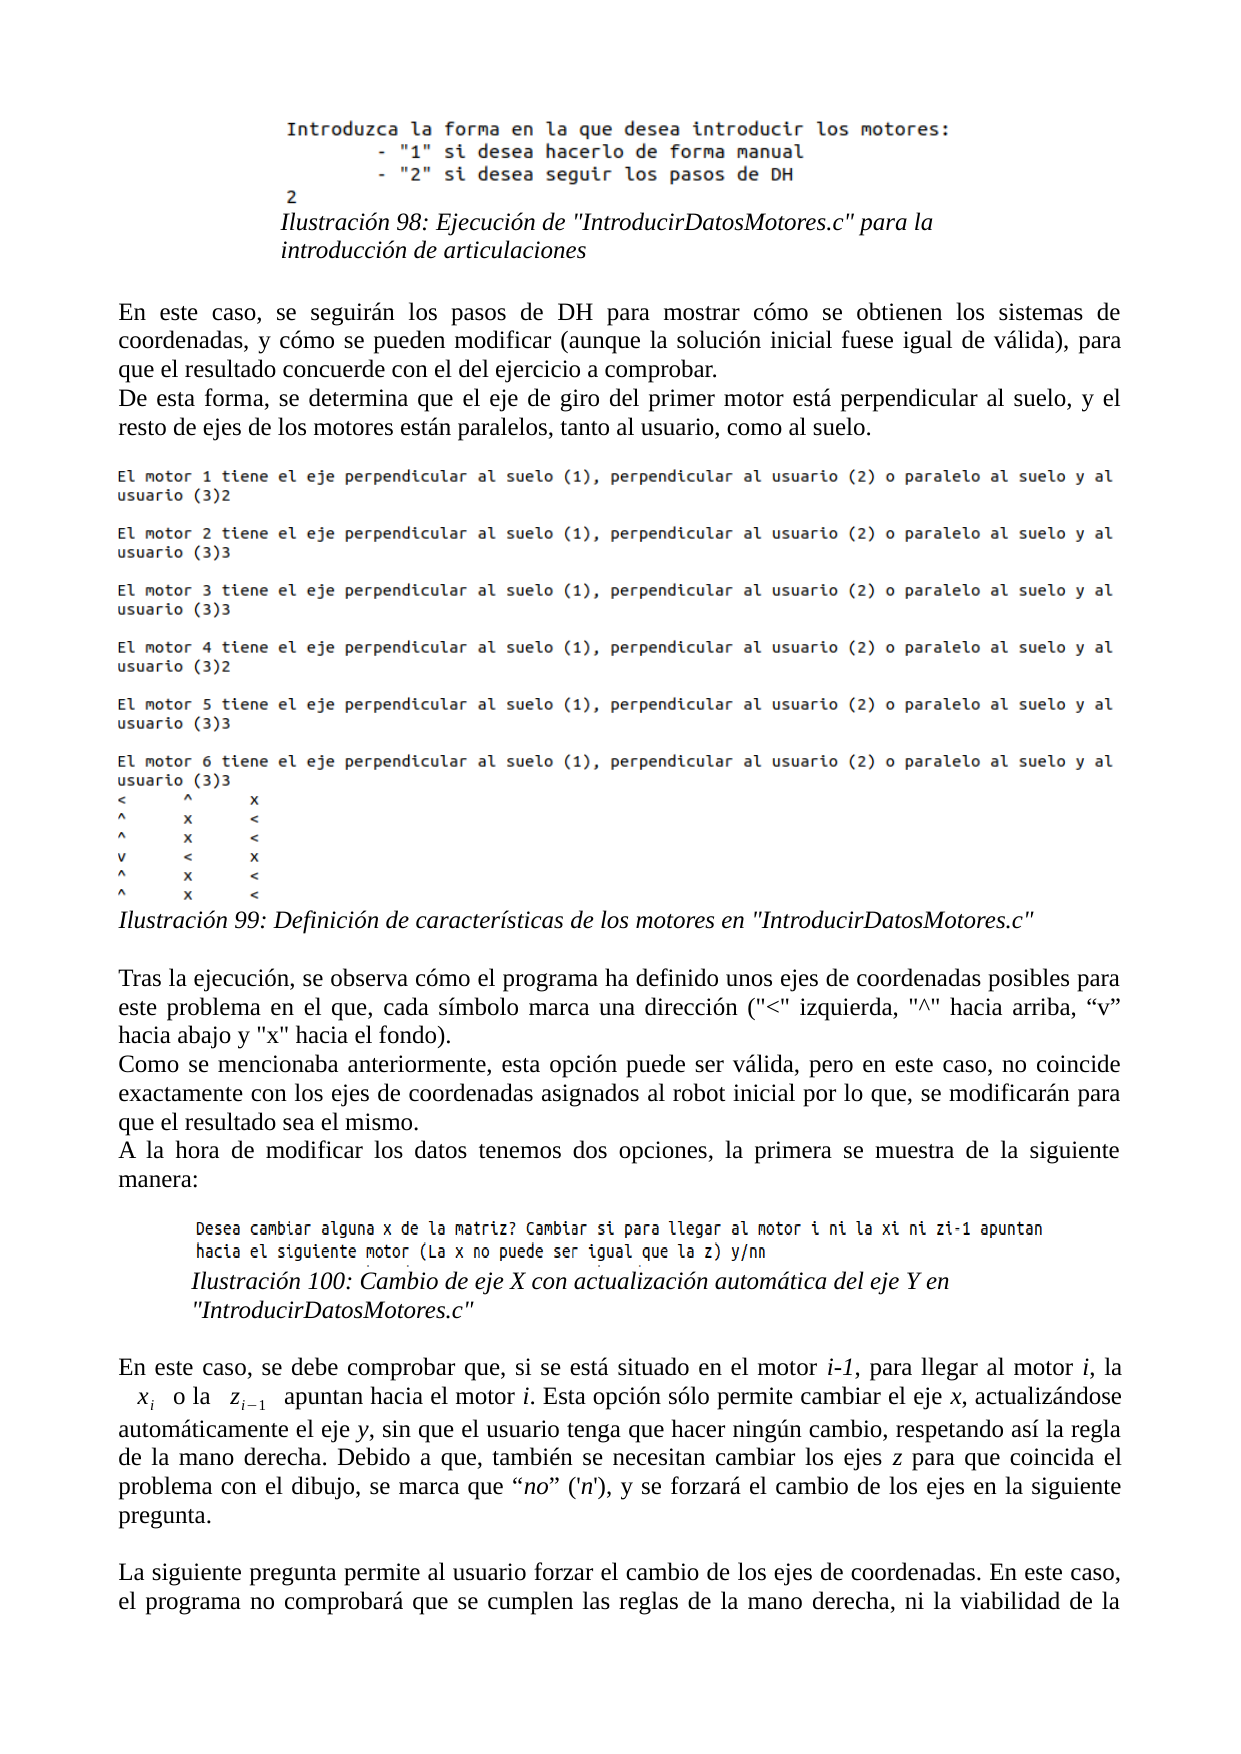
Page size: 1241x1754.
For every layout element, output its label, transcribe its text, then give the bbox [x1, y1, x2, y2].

picture [118, 469, 1123, 906]
text A la hora de modificar los datos tenemos dos opciones, la primera se muestra de la siguiente manera: [118, 1135, 1122, 1193]
text La siguiente pregunta permite al usuario forzar el cambio de los ejes de coordenadas. En este caso, el programa no comprobará que se cumplen las reglas de la mano derecha, ni la viabilidad de la [118, 1557, 1122, 1615]
text En este caso, se seguirán los pasos de DH para mostrar cómo se obtienen los sistemas de coordenadas, y cómo se pueden modificar (aunque la solución inicial fuese igual de válida), para que el resultado concuerde con el del ejercicio a comprobar. [118, 297, 1122, 383]
picture [285, 118, 955, 207]
text Como se mencionaba anteriormente, esta opción puede ser válida, pero en este caso, no coincide exactamente con los ejes de coordenadas asignados al robot inicial por lo que, se modificarán para que el resultado sea el mismo. [118, 1049, 1122, 1135]
picture [195, 1221, 1045, 1267]
text Tras la ejecución, se observa cómo el programa ha definido unos ejes de coordenadas posibles para este problema en el que, cada símbolo marca una dirección ("<" izquierda, "^" hacia arriba, “v” hacia abajo y "x" hacia el fondo). [118, 963, 1122, 1049]
text Ilustración 100: Cambio de eje X con actualización automática del eje Y en "IntroducirDatosMotores.c" [191, 1234, 1049, 1324]
text Ilustración 99: Definición de características de los motores en "IntroducirDatosMotores.c" [118, 906, 1122, 934]
text En este caso, se debe comprobar que, si se está situado en el motor i-1, para llegar al motor i, lao laapuntan hacia el motor i. Esta opción sólo permite cambiar el eje x, actualizándose automáticamente el eje y, sin que el usuario tenga que hacer ningún cambio, respetando así la regla de la mano derecha. Debido a que, también se necesitan cambiar los ejes z para que coincida el problema con el dibujo, se marca que “no” ('n'), y se forzará el cambio de los ejes en la siguiente pregunta. [118, 1352, 1122, 1529]
text De esta forma, se determina que el eje de giro del primer motor está perpendicular al suelo, y el resto de ejes de los motores están paralelos, tanto al usuario, como al suelo. [118, 383, 1122, 441]
text Ilustración 98: Ejecución de "IntroducirDatosMotores.c" para la introducción de articulaciones [280, 207, 960, 264]
